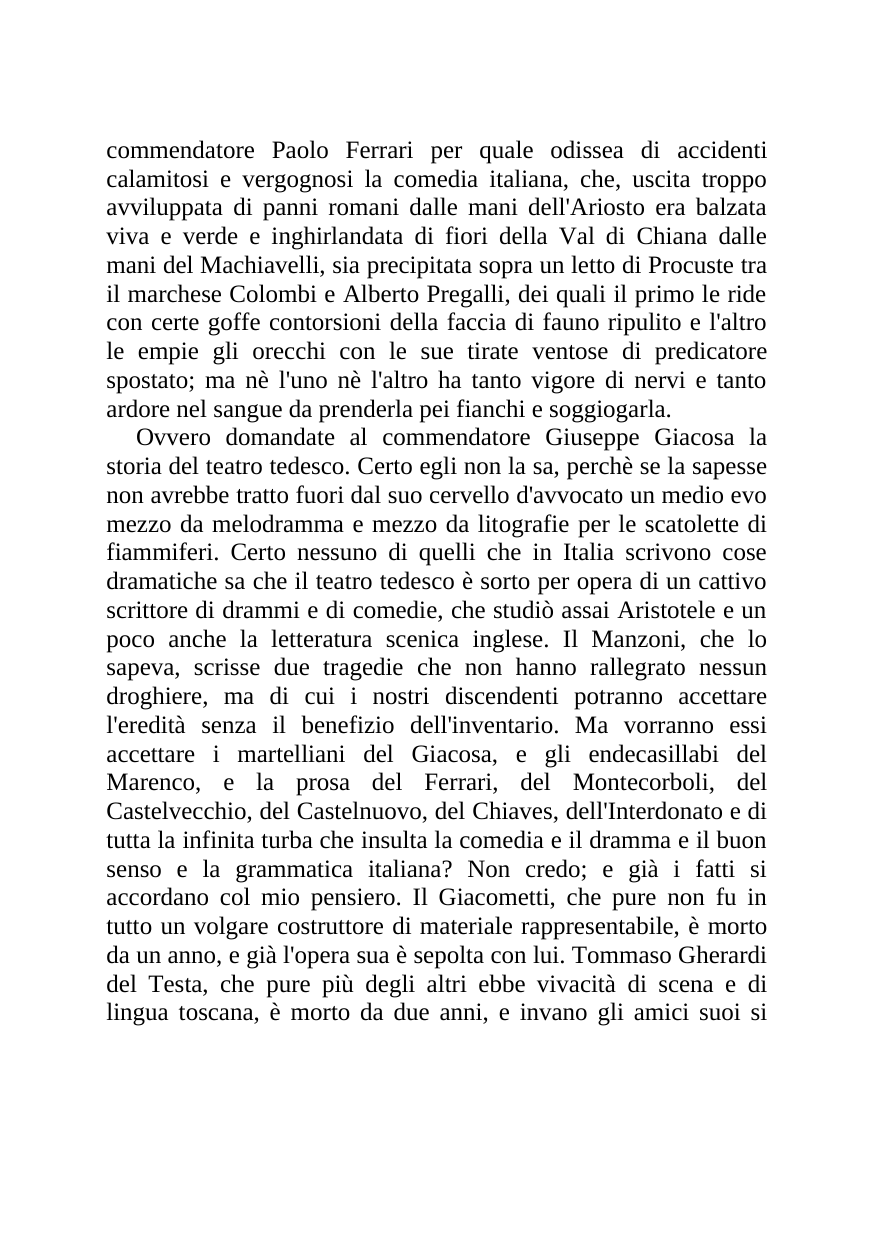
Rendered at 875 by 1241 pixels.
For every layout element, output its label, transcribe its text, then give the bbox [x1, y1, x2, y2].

text Ovvero domandate al commendatore Giuseppe Giacosa la storia del teatro tedesco. Certo egli non la sa, perchè se la sapesse non avrebbe tratto fuori dal suo cervello d'avvocato un medio evo mezzo da melodramma e mezzo da litografie per le scatolette di fiammiferi. Certo nessuno di quelli che in Italia scrivono cose dramatiche sa che il teatro tedesco è sorto per opera di un cattivo scrittore di drammi e di comedie, che studiò assai Aristotele e un poco anche la letteratura scenica inglese. Il Manzoni, che lo sapeva, scrisse due tragedie che non hanno rallegrato nessun droghiere, ma di cui i nostri discendenti potranno accettare l'eredità senza il benefizio dell'inventario. Ma vorranno essi accettare i martelliani del Giacosa, e gli endecasillabi del Marenco, e la prosa del Ferrari, del Montecorboli, del Castelvecchio, del Castelnuovo, del Chiaves, dell'Interdonato e di tutta la infinita turba che insulta la comedia e il dramma e il buon senso e la grammatica italiana? Non credo; e già i fatti si accordano col mio pensiero. Il Giacometti, che pure non fu in tutto un volgare costruttore di materiale rappresentabile, è morto da un anno, e già l'opera sua è sepolta con lui. Tommaso Gherardi del Testa, che pure più degli altri ebbe vivacità di scena e di lingua toscana, è morto da due anni, e invano gli amici suoi si [106, 422, 768, 1026]
text commendatore Paolo Ferrari per quale odissea di accidenti calamitosi e vergognosi la comedia italiana, che, uscita troppo avviluppata di panni romani dalle mani dell'Ariosto era balzata viva e verde e inghirlandata di fiori della Val di Chiana dalle mani del Machiavelli, sia precipitata sopra un letto di Procuste tra il marchese Colombi e Alberto Pregalli, dei quali il primo le ride con certe goffe contorsioni della faccia di fauno ripulito e l'altro le empie gli orecchi con le sue tirate ventose di predicatore spostato; ma nè l'uno nè l'altro ha tanto vigore di nervi e tanto ardore nel sangue da prenderla pei fianchi e soggiogarla. [106, 135, 768, 422]
